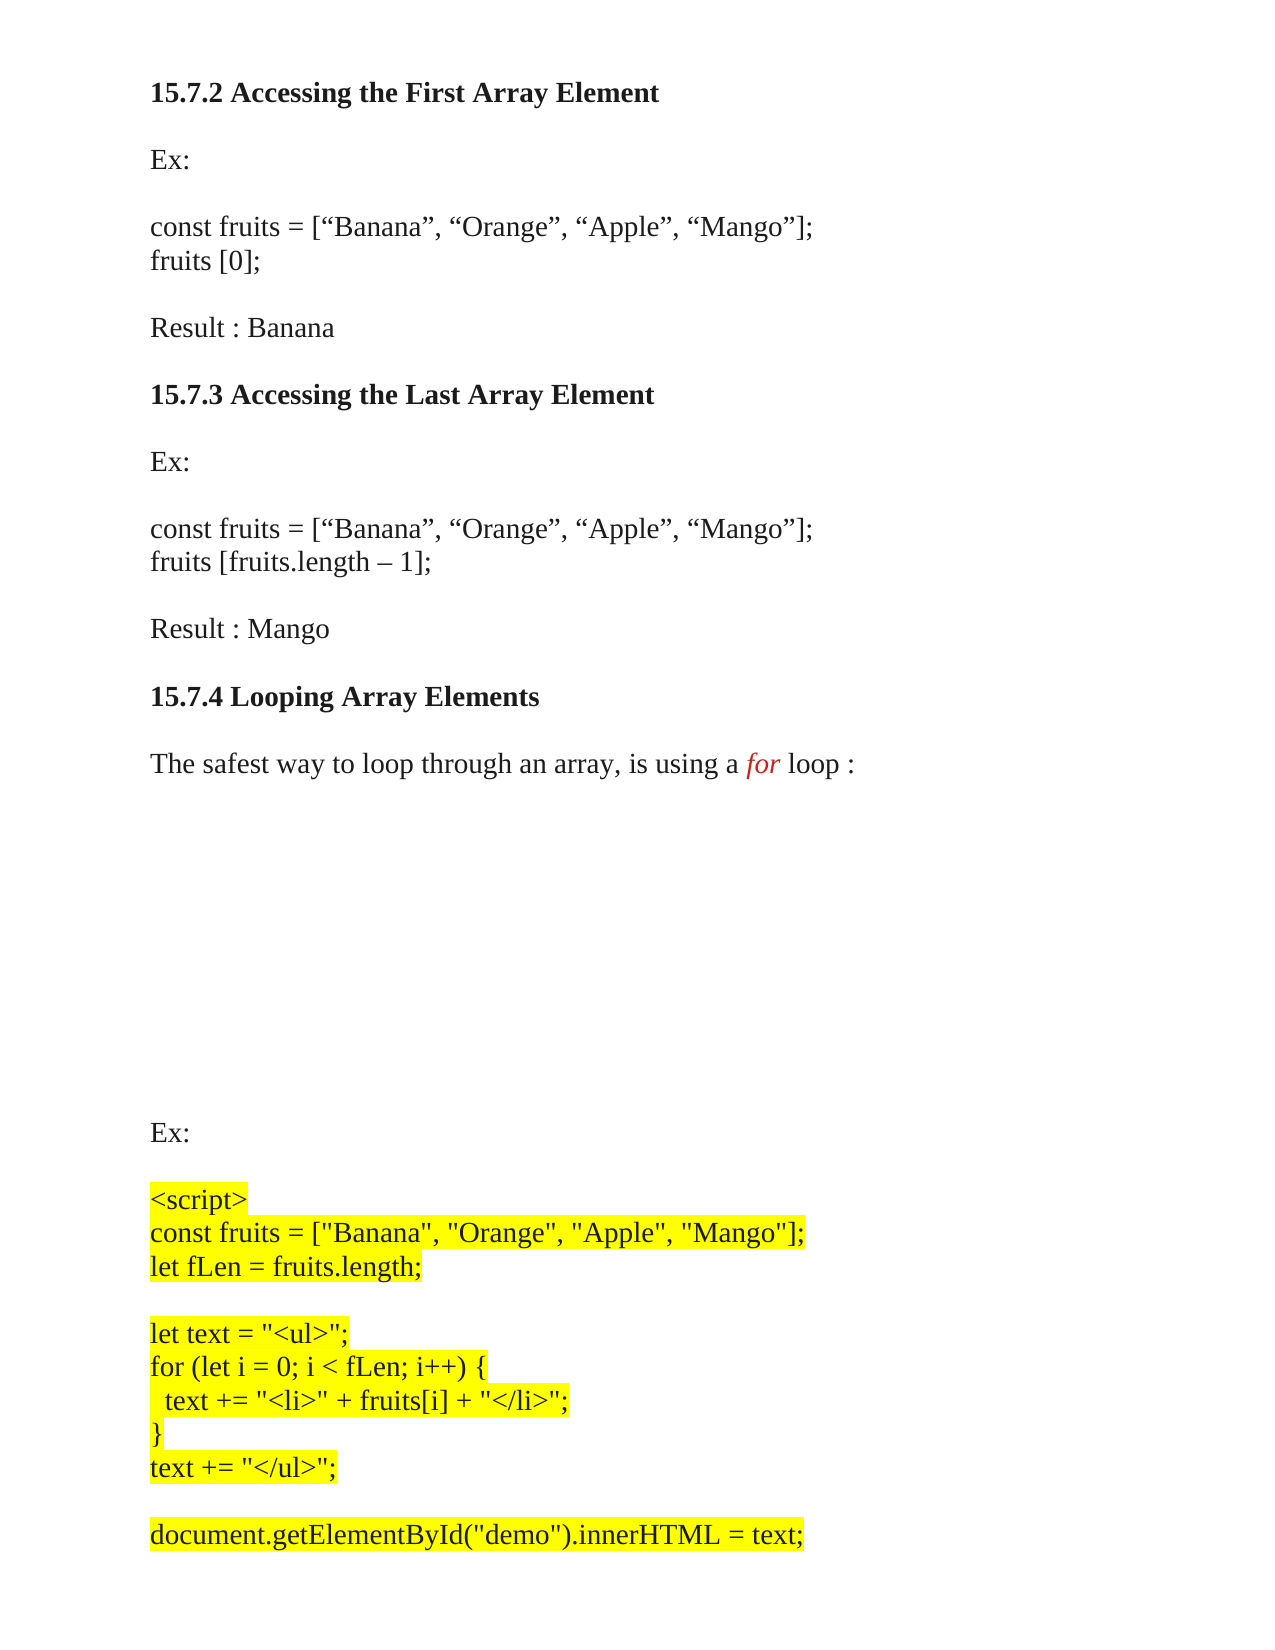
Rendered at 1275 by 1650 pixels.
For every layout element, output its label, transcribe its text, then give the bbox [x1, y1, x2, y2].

text fruits [fruits.length – 1]; [150, 544, 1125, 578]
text 15.7.2 Accessing the First Array Element [150, 75, 1125, 108]
text 15.7.4 Looping Array Elements [150, 679, 1125, 712]
text let text = "<ul>"; [150, 1316, 1125, 1349]
text 15.7.3 Accessing the Last Array Element [150, 377, 1125, 410]
text let fLen = fruits.length; [150, 1249, 1125, 1282]
text document.getElementById("demo").innerHTML = text; [150, 1517, 1125, 1551]
text <script> [150, 1182, 1125, 1215]
text } [150, 1417, 1125, 1450]
text Result : Mango [150, 612, 1125, 645]
text Result : Banana [150, 310, 1125, 343]
text text += "<li>" + fruits[i] + "</li>"; [150, 1383, 1125, 1417]
text const fruits = [“Banana”, “Orange”, “Apple”, “Mango”]; [150, 209, 1125, 243]
text fruits [0]; [150, 243, 1125, 276]
text Ex: [150, 444, 1125, 477]
text text += "</ul>"; [150, 1450, 1125, 1484]
text Ex: [150, 142, 1125, 176]
text Ex: [150, 1115, 1125, 1148]
text const fruits = [“Banana”, “Orange”, “Apple”, “Mango”]; [150, 511, 1125, 544]
text for (let i = 0; i < fLen; i++) { [150, 1349, 1125, 1383]
text The safest way to loop through an array, is using a for loop : [150, 746, 1125, 779]
text const fruits = ["Banana", "Orange", "Apple", "Mango"]; [150, 1215, 1125, 1249]
